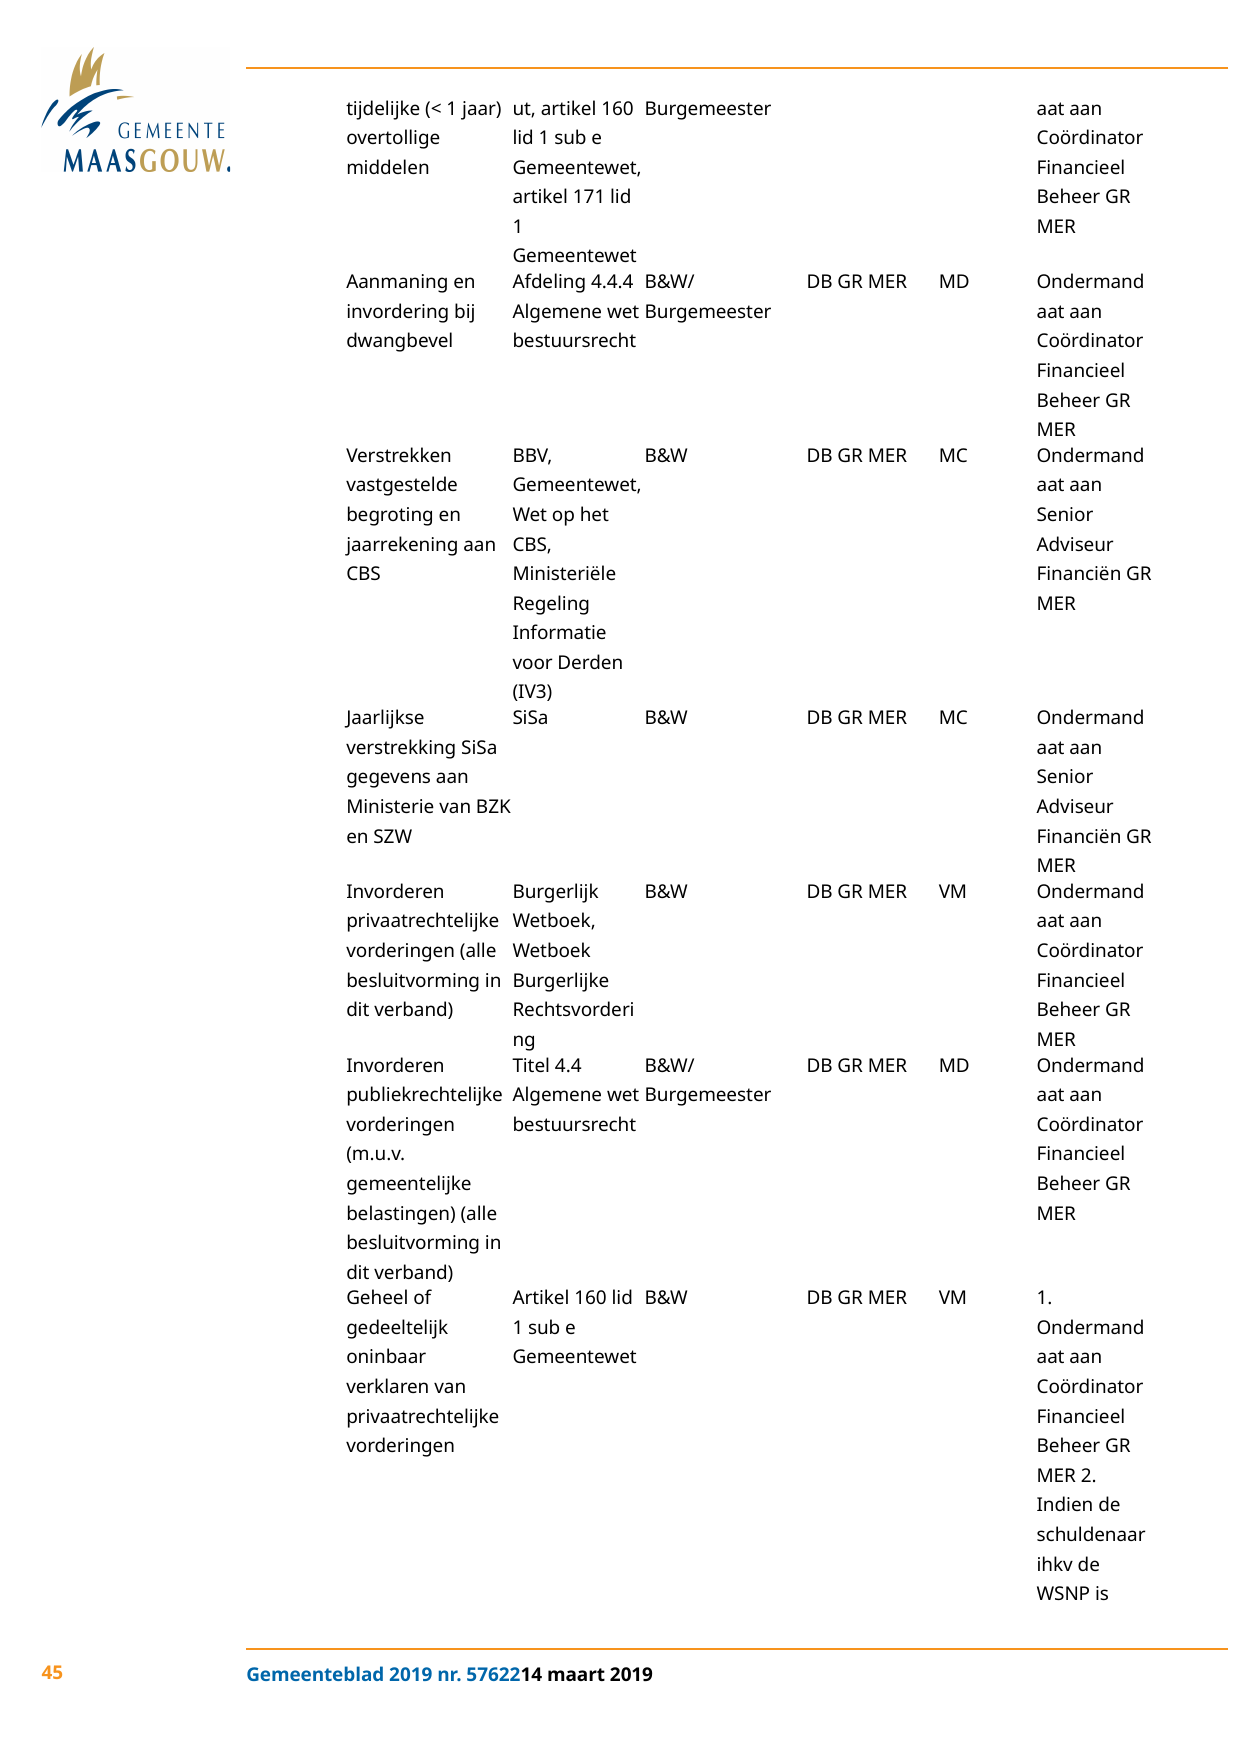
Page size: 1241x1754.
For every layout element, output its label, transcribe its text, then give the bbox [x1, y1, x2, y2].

picture [41, 47, 231, 172]
table_cell B&W/Burgemeester [644, 269, 806, 442]
table_cell Ondermandaat aan Coördinator Financieel Beheer GR MER [1036, 878, 1152, 1052]
table_cell VM [939, 1285, 1036, 1606]
table_cell Afdeling 4.4.4 Algemene wet bestuursrecht [512, 269, 644, 442]
table_cell MD [939, 1052, 1036, 1284]
table_cell [806, 95, 938, 268]
table_cell Titel 4.4 Algemene wet bestuursrecht [512, 1052, 644, 1284]
table_cell B&W [644, 705, 806, 878]
table_cell MC [939, 442, 1036, 704]
table_cell Artikel 160 lid 1 sub e Gemeentewet [512, 1285, 644, 1606]
table_cell DB GR MER [806, 1285, 938, 1606]
table_cell BBV, Gemeentewet, Wet op het CBS, Ministeriële Regeling Informatie voor Derden (IV3) [512, 442, 644, 704]
table_cell Burgemeester [644, 95, 806, 268]
table_cell B&W/Burgemeester [644, 1052, 806, 1284]
table_cell DB GR MER [806, 442, 938, 704]
table_cell Ondermandaat aan Senior Adviseur Financiën GR MER [1036, 442, 1152, 704]
table_cell B&W [644, 442, 806, 704]
table_cell 1. Ondermandaat aan Coördinator Financieel Beheer GR MER 2. Indien de schuldenaar ihkv de WSNP is [1036, 1285, 1152, 1606]
table_cell B&W [644, 878, 806, 1052]
table_cell Burgerlijk Wetboek, Wetboek Burgerlijke Rechtsvordering [512, 878, 644, 1052]
table_cell VM [939, 878, 1036, 1052]
table_cell tijdelijke (< 1 jaar) overtollige middelen [346, 95, 512, 268]
table_cell Ondermandaat aan Coördinator Financieel Beheer GR MER [1036, 269, 1152, 442]
table_cell [248, 1052, 346, 1284]
table_cell [248, 95, 346, 268]
table_cell ut, artikel 160 lid 1 sub e Gemeentewet, artikel 171 lid 1 Gemeentewet [512, 95, 644, 268]
table_cell DB GR MER [806, 1052, 938, 1284]
table_cell Ondermandaat aan Coördinator Financieel Beheer GR MER [1036, 1052, 1152, 1284]
table_cell B&W [644, 1285, 806, 1606]
table_cell DB GR MER [806, 878, 938, 1052]
table_cell DB GR MER [806, 269, 938, 442]
table_cell aat aan Coördinator Financieel Beheer GR MER [1036, 95, 1152, 268]
table_cell DB GR MER [806, 705, 938, 878]
table_cell Verstrekken vastgestelde begroting en jaarrekening aan CBS [346, 442, 512, 704]
table_cell Aanmaning en invordering bij dwangbevel [346, 269, 512, 442]
table_cell MC [939, 705, 1036, 878]
table_cell MD [939, 269, 1036, 442]
table_cell [248, 1285, 346, 1606]
table_cell Jaarlijkse verstrekking SiSa gegevens aan Ministerie van BZK en SZW [346, 705, 512, 878]
table_cell [248, 442, 346, 704]
table_cell Invorderen publiekrechtelijke vorderingen (m.u.v. gemeentelijke belastingen) (alle besluitvorming in dit verband) [346, 1052, 512, 1284]
table_cell Ondermandaat aan Senior Adviseur Financiën GR MER [1036, 705, 1152, 878]
table_cell SiSa [512, 705, 644, 878]
table_cell [248, 705, 346, 878]
table_cell [939, 95, 1036, 268]
table_cell [248, 269, 346, 442]
table_cell Geheel of gedeeltelijk oninbaar verklaren van privaatrechtelijke vorderingen [346, 1285, 512, 1606]
table_cell [248, 878, 346, 1052]
table_cell Invorderen privaatrechtelijke vorderingen (alle besluitvorming in dit verband) [346, 878, 512, 1052]
